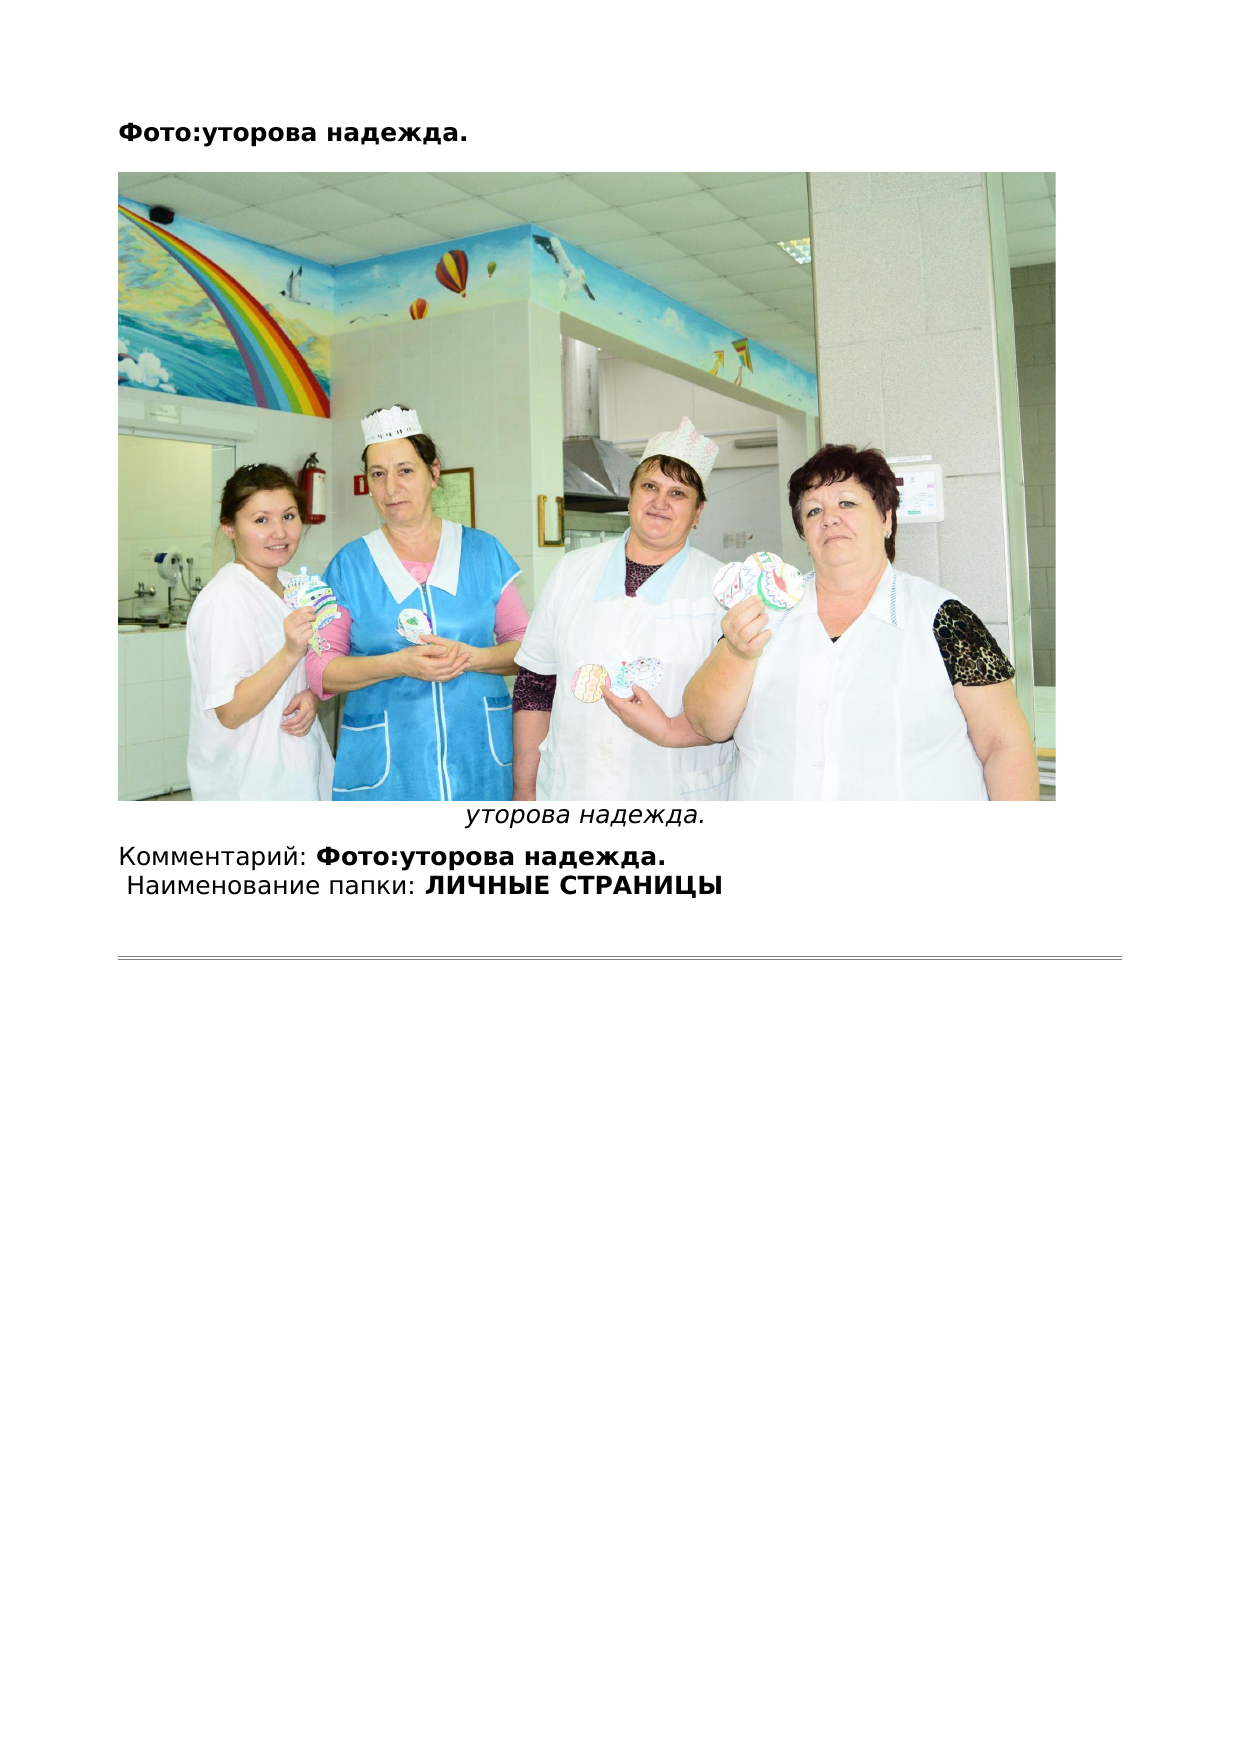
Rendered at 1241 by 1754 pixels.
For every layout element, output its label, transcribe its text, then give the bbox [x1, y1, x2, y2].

text Комментарий: Фото:уторова надежда. Наименование папки: ЛИЧНЫЕ СТРАНИЦЫ [118, 842, 1122, 929]
subtitle Фото:уторова надежда. [118, 118, 1122, 147]
picture [118, 172, 1056, 801]
text уторова надежда. [118, 801, 1056, 829]
